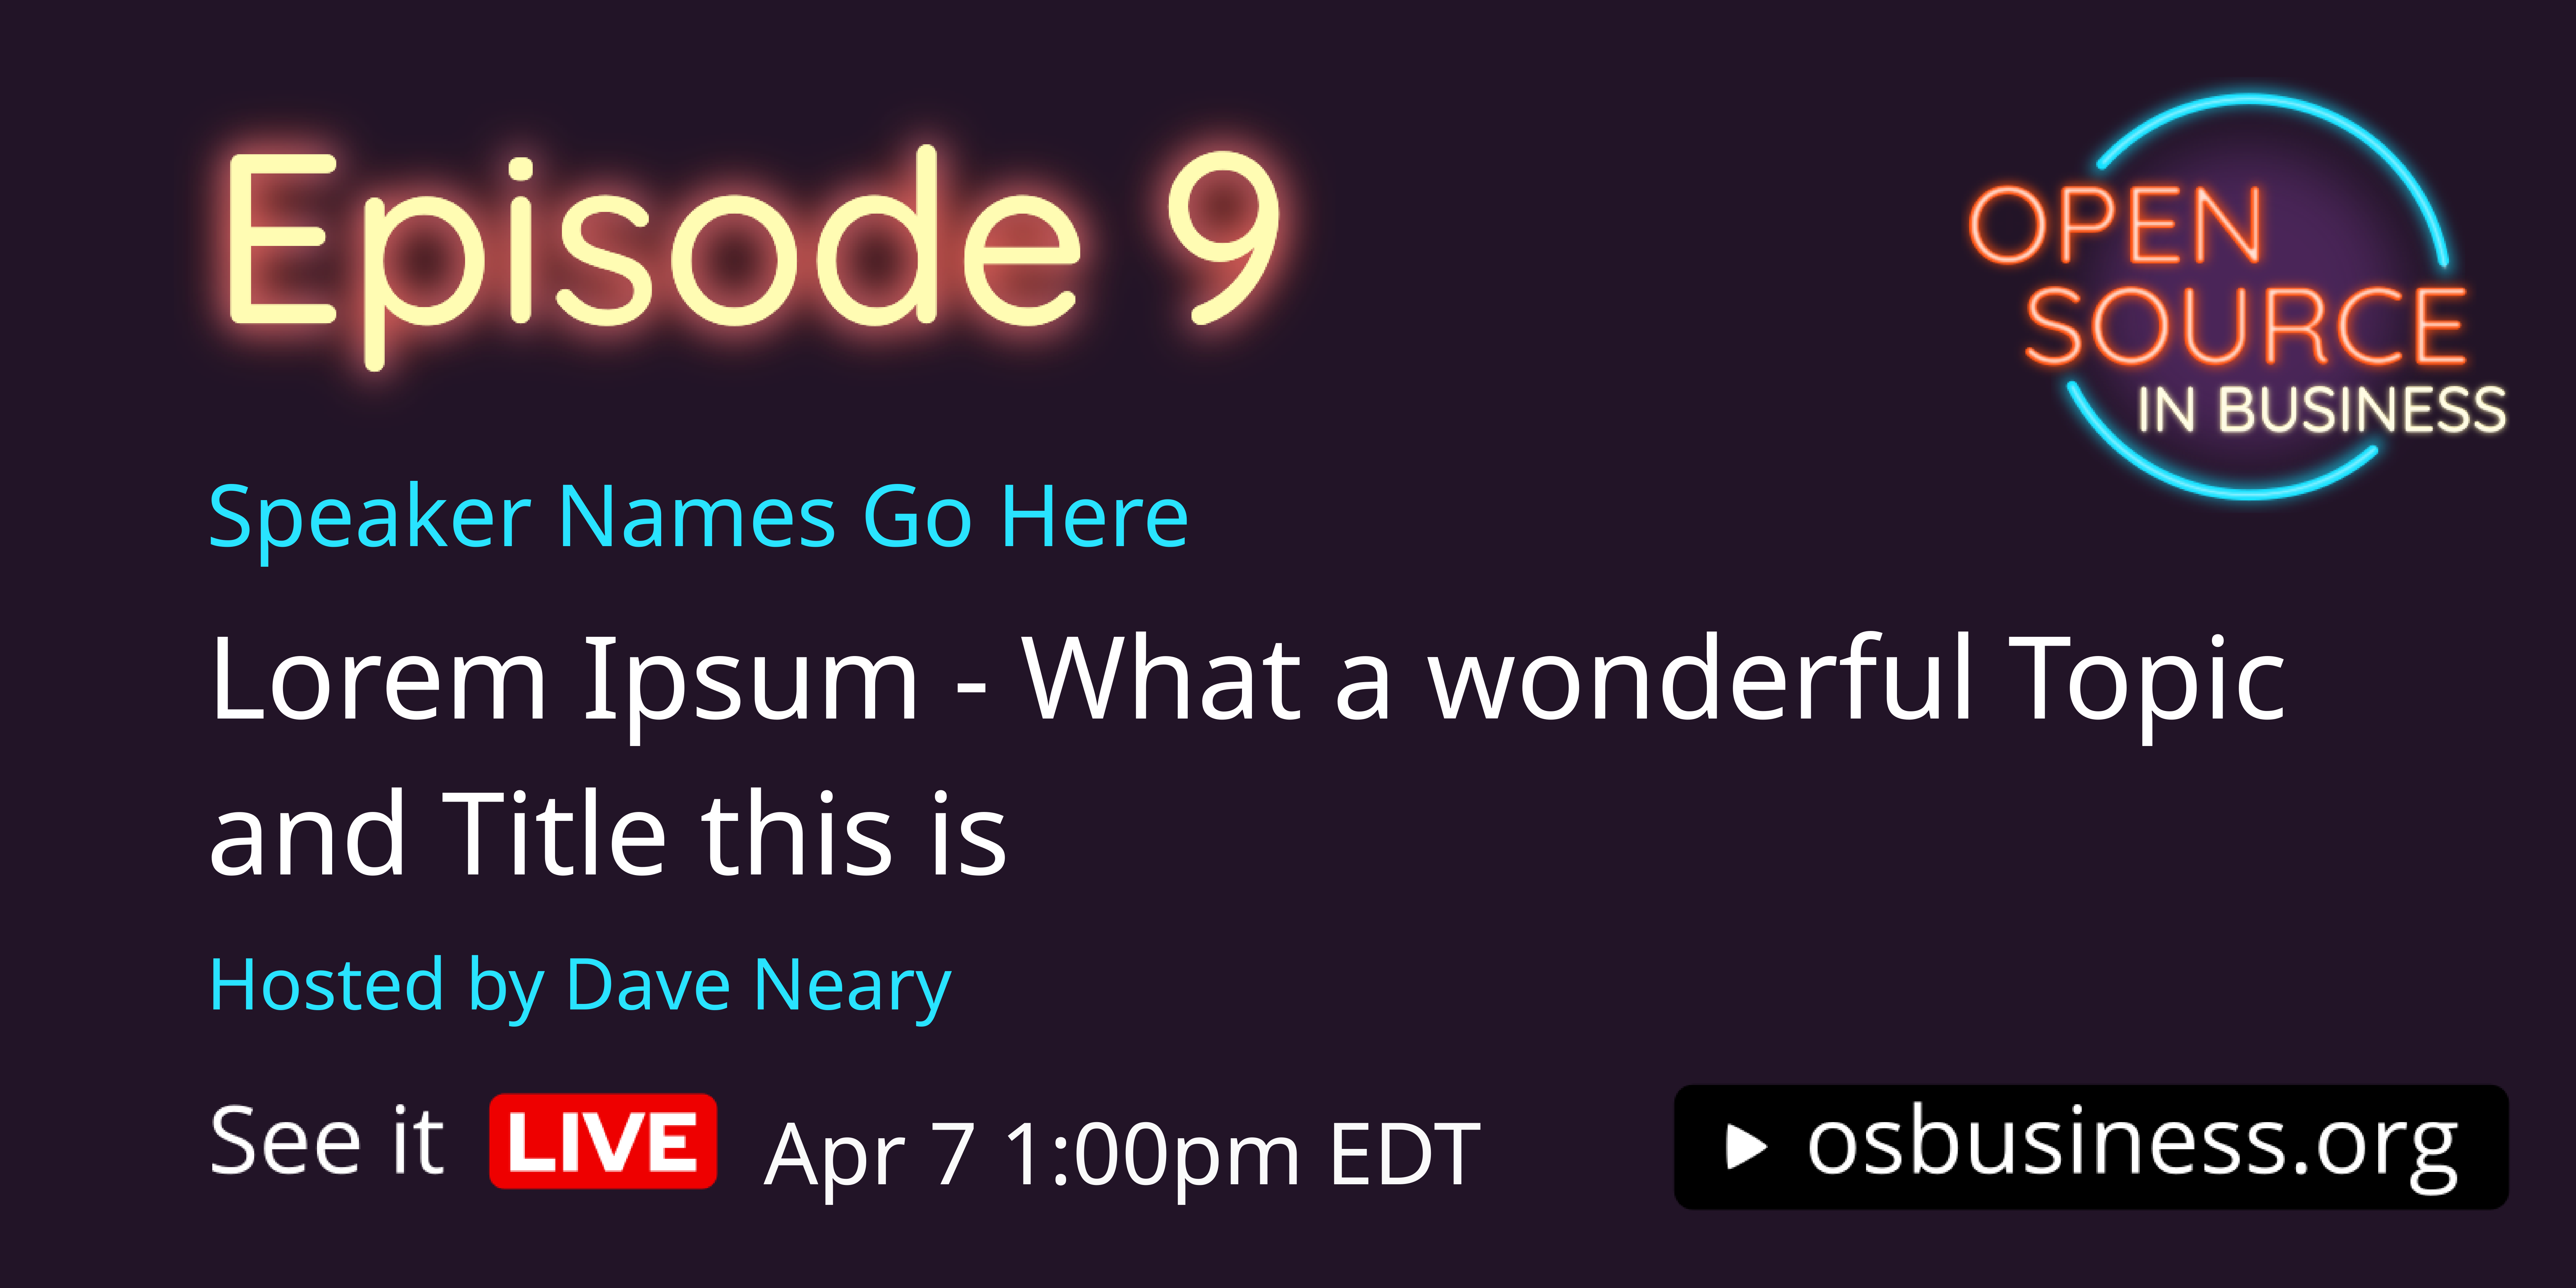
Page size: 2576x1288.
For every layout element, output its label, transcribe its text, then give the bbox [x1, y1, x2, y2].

text_box Apr 7 1:00pm EDT [758, 1090, 1841, 1196]
text_box Hosted by Dave Neary [201, 930, 1837, 1020]
text_box Speaker Names Go Here [201, 452, 1837, 558]
picture [0, 0, 2576, 1288]
text_box Lorem Ipsum - What a wonderful Topic and Title this is [201, 594, 2443, 868]
